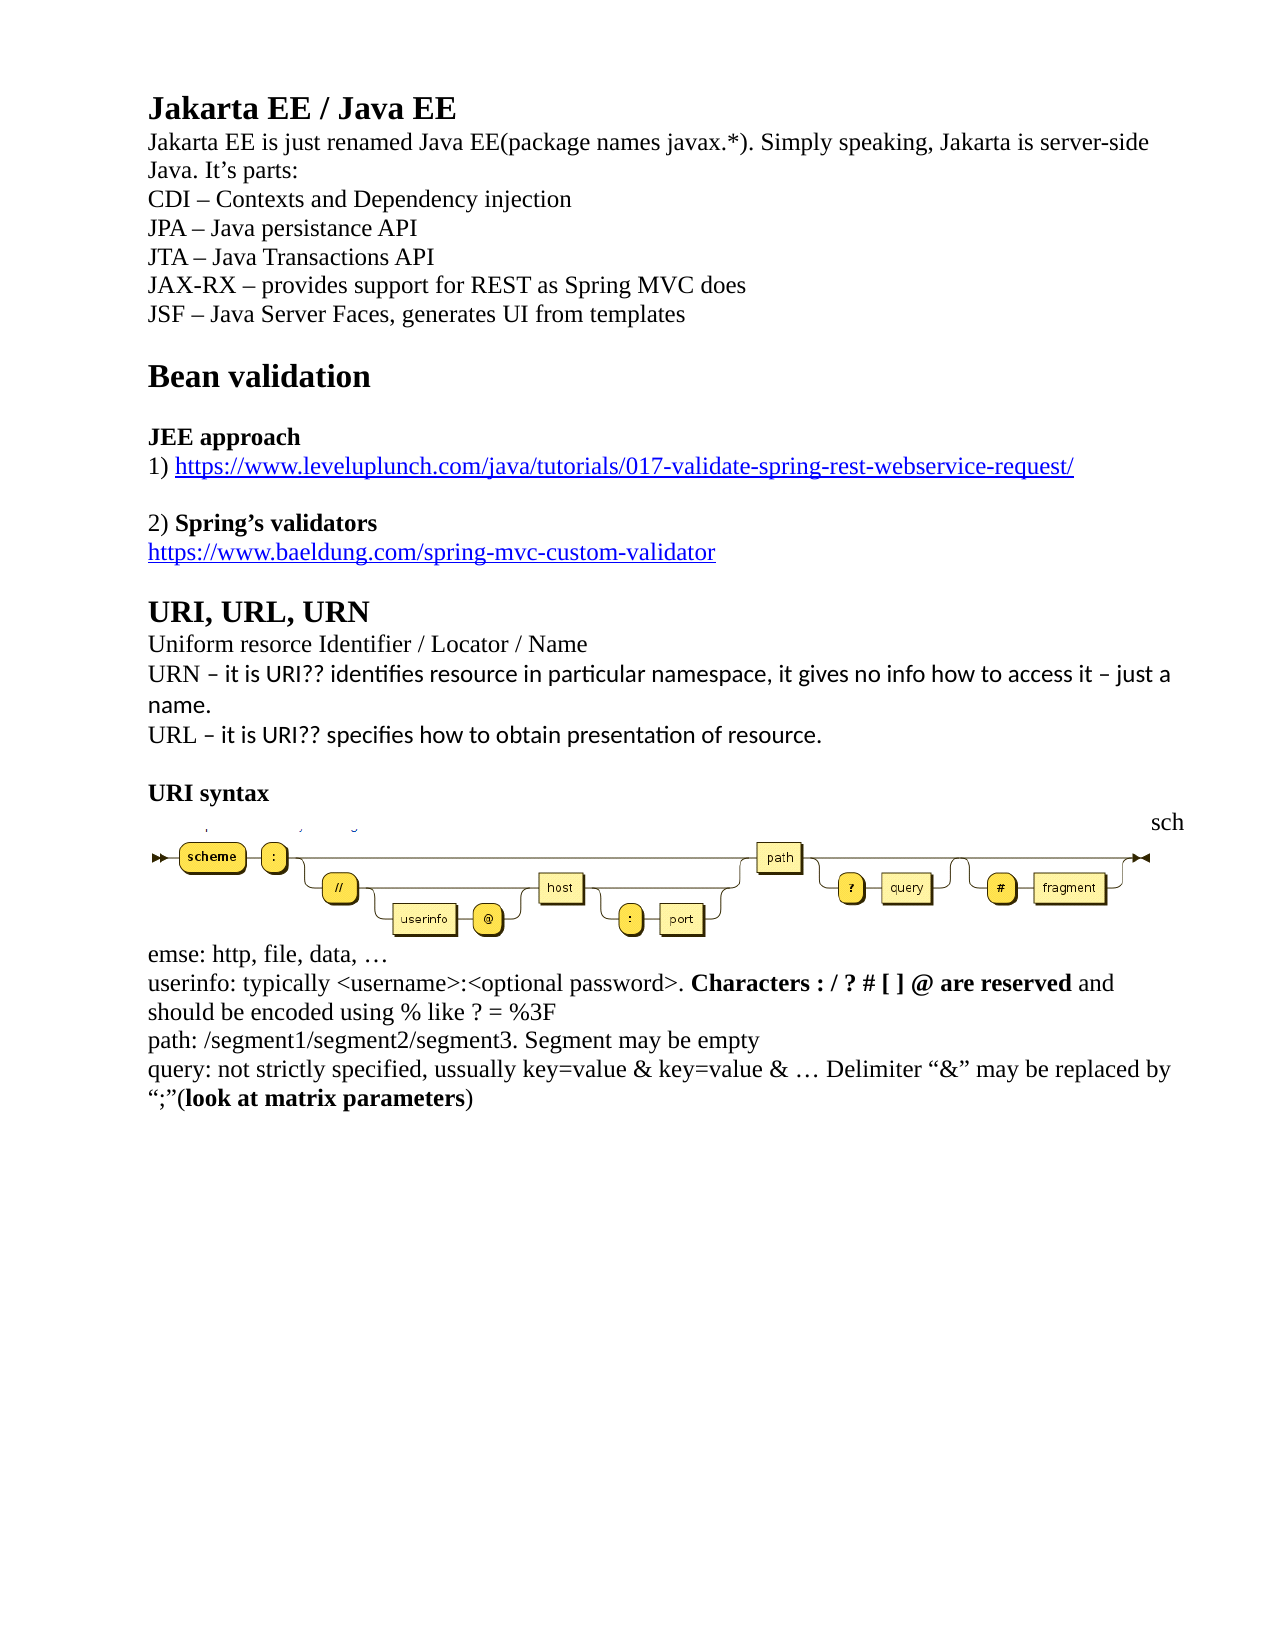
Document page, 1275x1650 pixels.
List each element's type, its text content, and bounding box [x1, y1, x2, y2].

text JEE approach [148, 422, 1186, 451]
text path: /segment1/segment2/segment3. Segment may be empty [148, 1026, 1186, 1054]
text schemse: http, file, data, … [148, 807, 1186, 968]
text JTA – Java Transactions API [148, 242, 1186, 271]
text URI, URL, URN [148, 593, 1186, 629]
text Jakarta EE is just renamed Java EE(package names javax.*). Simply speaking, Jakarta is server-side Java. It’s parts: [148, 127, 1186, 184]
text query: not strictly specified, ussually key=value & key=value & … Delimiter “&” may be replaced by “;”(look at matrix parameters) [148, 1054, 1186, 1112]
text URL – it is URI?? specifies how to obtain presentation of resource. [148, 719, 1186, 750]
text JAX-RX – provides support for REST as Spring MVC does [148, 271, 1186, 299]
text Jakarta EE / Java EE [148, 88, 1186, 127]
text userinfo: typically <username>:<optional password>. Characters : / ? # [ ] @ are reserved and should be encoded using % like ? = %3F [148, 968, 1186, 1026]
text URI syntax [148, 778, 1186, 807]
text 2) Spring’s validators [148, 508, 1186, 537]
text CDI – Contexts and Dependency injection [148, 184, 1186, 213]
text https://www.baeldung.com/spring-mvc-custom-validator [148, 537, 1186, 566]
text JSF – Java Server Faces, generates UI from templates [148, 299, 1186, 328]
text 1) https://www.leveluplunch.com/java/tutorials/017-validate-spring-rest-webservice-request/ [148, 451, 1186, 480]
text JPA – Java persistance API [148, 213, 1186, 242]
text Uniform resorce Identifier / Locator / Name [148, 629, 1186, 658]
text Bean validation [148, 356, 1186, 394]
text URN – it is URI?? identifies resource in particular namespace, it gives no info how to access it – just a name. [148, 658, 1186, 719]
